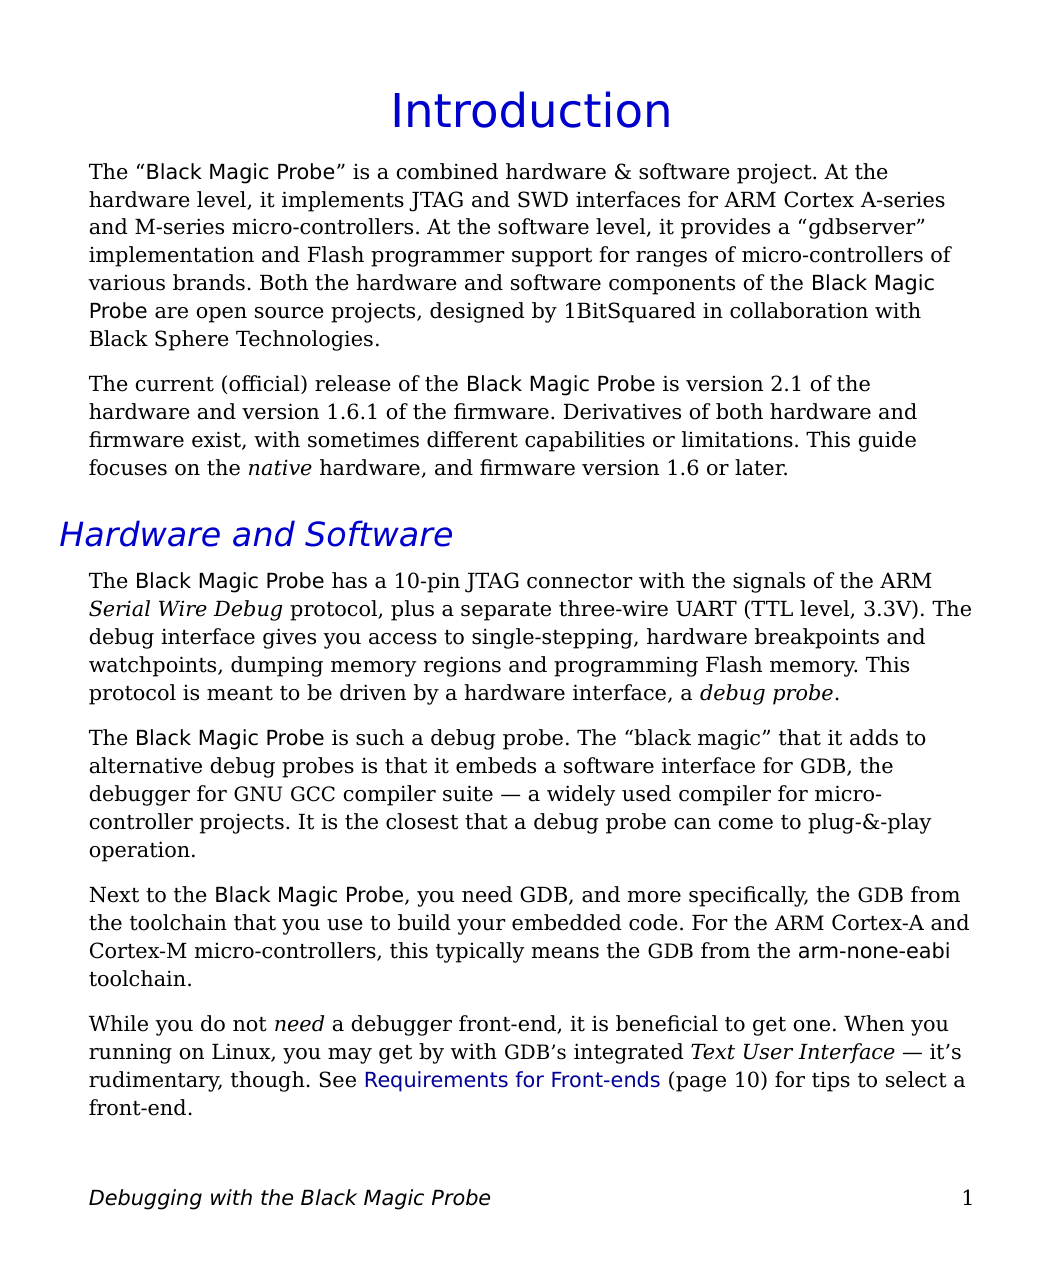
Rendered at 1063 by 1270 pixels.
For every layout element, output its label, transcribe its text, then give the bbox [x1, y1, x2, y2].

text While you do not need a debugger front-end, it is beneficial to get one. When you running on Linux, you may get by with GDB’s integrated Text User Interface — it’s rudimentary, though. See Requirements for Front-ends (page 9) for tips to select a front-end. [88, 1012, 974, 1120]
subtitle Hardware and Software [59, 516, 974, 555]
text The Black Magic Probe is such a debug probe. The “black magic” that it adds to alternative debug probes is that it embeds a software interface for GDB, the debugger for GNU GCC compiler suite — a widely used compiler for micro-controller projects. It is the closest that a debug probe can come to plug-&-play operation. [88, 726, 974, 862]
text Next to the Black Magic Probe, you need GDB, and more specifically, the GDB from the toolchain that you use to build your embedded code. For the ARM Cortex-A and Cortex-M micro-controllers, this typically means the GDB from the arm-none-eabi toolchain. [88, 883, 974, 991]
text The “Black Magic Probe” is a combined hardware & software project. At the hardware level, it implements JTAG and SWD interfaces for ARM Cortex A-series and M-series micro-controllers. At the software level, it provides a “gdbserver” implementation and Flash programmer support for ranges of micro-controllers of various brands. Both the hardware and software components of the Black Magic Probe are open source projects, designed by 1BitSquared in collaboration with Black Sphere Technologies. [88, 160, 974, 351]
text The current (official) release of the Black Magic Probe is version 2.1 of the hardware and version 1.6.1 of the firmware. Derivatives of both hardware and firmware exist, with sometimes different capabilities or limitations. This guide focuses on the native hardware, and firmware version 1.6 or later. [88, 372, 974, 480]
text The Black Magic Probe has a 10-pin JTAG connector with the signals of the ARM Serial Wire Debug protocol, plus a separate three-wire UART (TTL level, 3.3V). The debug interface gives you access to single-stepping, hardware breakpoints and watchpoints, dumping memory regions and programming Flash memory. This protocol is meant to be driven by a hardware interface, a debug probe. [88, 569, 974, 705]
subtitle Introduction [88, 84, 974, 138]
